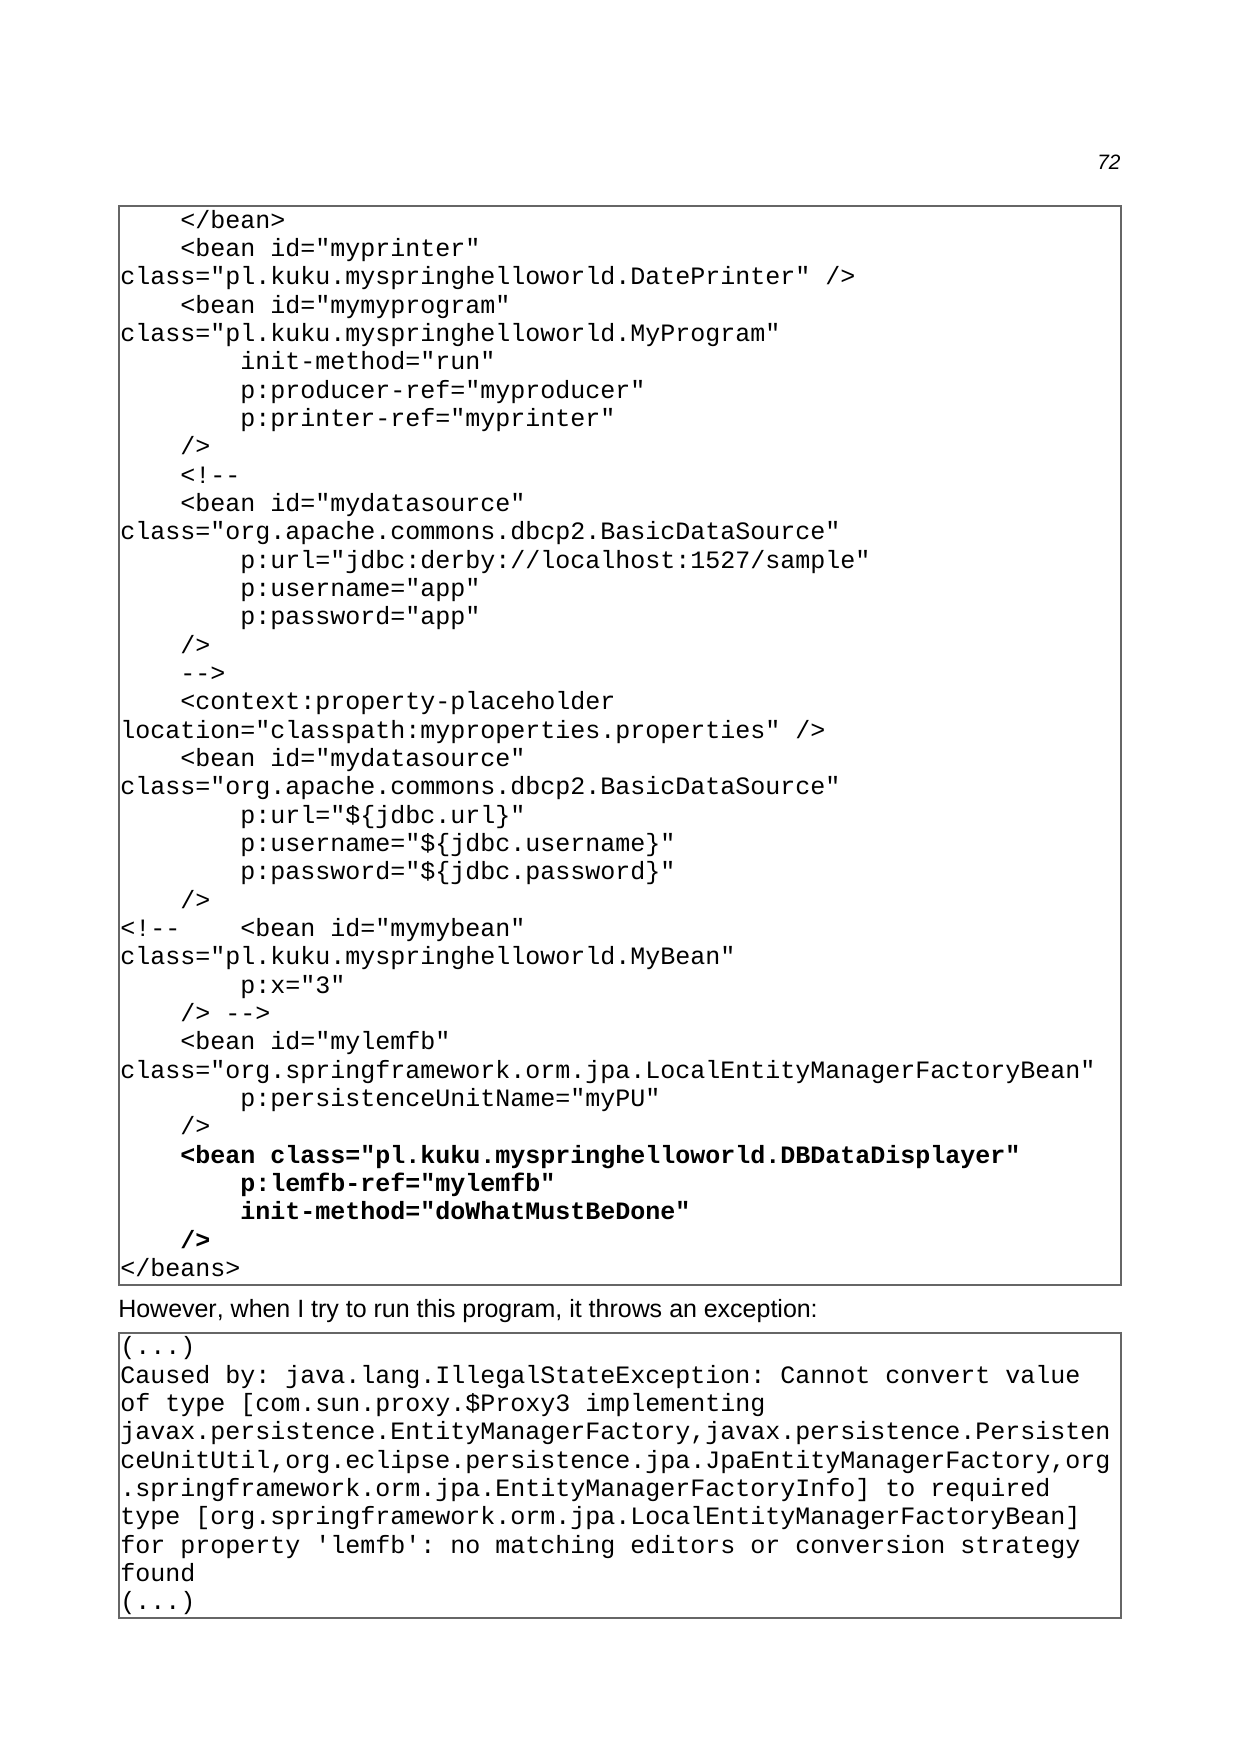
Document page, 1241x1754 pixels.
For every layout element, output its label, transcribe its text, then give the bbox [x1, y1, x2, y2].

text <bean id="mylemfb" class="org.springframework.orm.jpa.LocalEntityManagerFactoryBean" [120, 1027, 1120, 1083]
text /> [120, 432, 1120, 460]
text --> [120, 658, 1120, 687]
text p:username="app" [120, 573, 1120, 602]
text p:printer-ref="myprinter" [120, 403, 1120, 432]
text <bean class="pl.kuku.myspringhelloworld.DBDataDisplayer" [120, 1140, 1120, 1168]
text p:persistenceUnitName="myPU" [120, 1083, 1120, 1112]
text <bean id="mydatasource" class="org.apache.commons.dbcp2.BasicDataSource" [120, 488, 1120, 545]
text <context:property-placeholder location="classpath:myproperties.properties" /> [120, 687, 1120, 743]
text p:url="jdbc:derby://localhost:1527/sample" [120, 545, 1120, 573]
text p:username="${jdbc.username}" [120, 828, 1120, 857]
text </beans> [120, 1253, 1120, 1284]
text /> [120, 1112, 1120, 1140]
text init-method="run" [120, 347, 1120, 375]
text However, when I try to run this program, it throws an exception: [118, 1295, 1122, 1323]
text <!-- <bean id="mymybean" class="pl.kuku.myspringhelloworld.MyBean" [120, 913, 1120, 970]
text <bean id="mydatasource" class="org.apache.commons.dbcp2.BasicDataSource" [120, 743, 1120, 800]
text </bean> [120, 207, 1120, 233]
text p:password="${jdbc.password}" [120, 857, 1120, 885]
text /> [120, 630, 1120, 658]
text /> [120, 1225, 1120, 1253]
text p:lemfb-ref="mylemfb" [120, 1168, 1120, 1197]
text (...) [120, 1334, 1120, 1360]
text <!-- [120, 460, 1120, 488]
text init-method="doWhatMustBeDone" [120, 1197, 1120, 1225]
text /> --> [120, 998, 1120, 1027]
text p:url="${jdbc.url}" [120, 800, 1120, 828]
text /> [120, 885, 1120, 913]
text Caused by: java.lang.IllegalStateException: Cannot convert value of type [com.sun.proxy.$Proxy3 implementing javax.persistence.EntityManagerFactory,javax.persistence.PersistenceUnitUtil,org.eclipse.persistence.jpa.JpaEntityManagerFactory,org.springframework.orm.jpa.EntityManagerFactoryInfo] to required type [org.springframework.orm.jpa.LocalEntityManagerFactoryBean] for property 'lemfb': no matching editors or conversion strategy found [120, 1360, 1120, 1587]
text (...) [120, 1587, 1120, 1617]
text p:producer-ref="myproducer" [120, 375, 1120, 403]
text p:x="3" [120, 970, 1120, 998]
text p:password="app" [120, 602, 1120, 630]
text <bean id="myprinter" class="pl.kuku.myspringhelloworld.DatePrinter" /> [120, 233, 1120, 290]
text <bean id="mymyprogram" class="pl.kuku.myspringhelloworld.MyProgram" [120, 290, 1120, 347]
